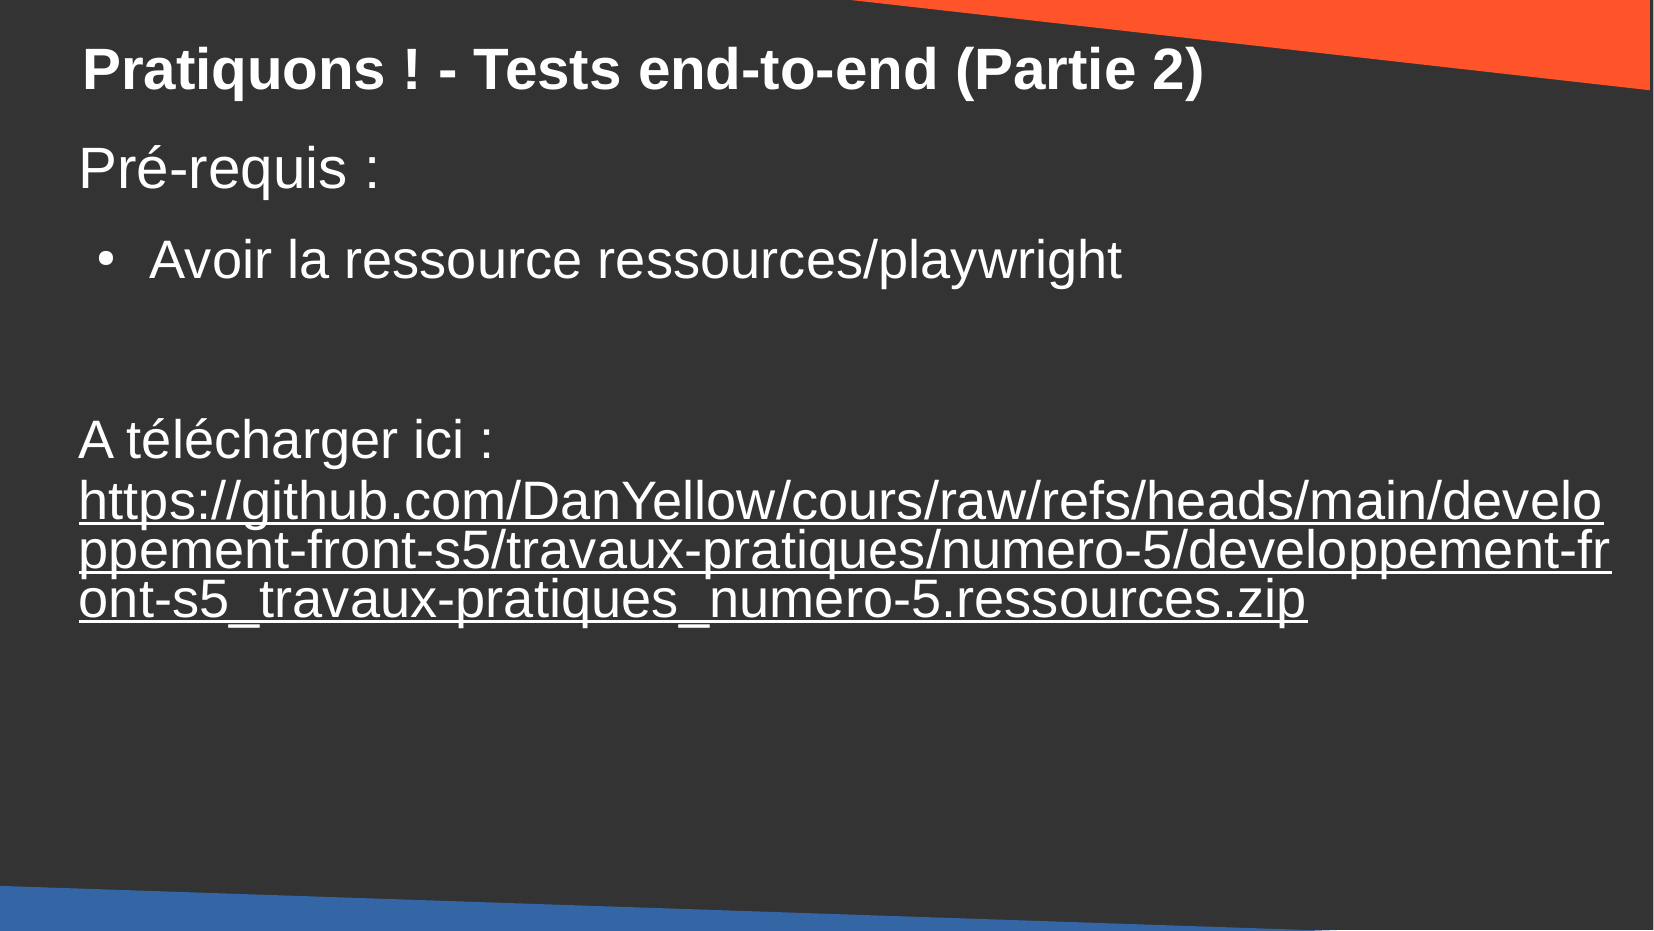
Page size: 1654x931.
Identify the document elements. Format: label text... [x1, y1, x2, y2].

text_box [850, 0, 1650, 91]
title Pratiquons ! - Tests end-to-end (Partie 2) [82, 37, 1571, 114]
list Pré-requis : Avoir la ressource ressources/playwright A télécharger ici : https://github.com/DanYellow/cours/raw/refs/heads/main/developpement-front-s5/travaux-pratiques/numero-5/developpement-front-s5_travaux-pratiques_numero-5.ressources.zip [78, 135, 1618, 721]
text_box [0, 885, 1337, 931]
